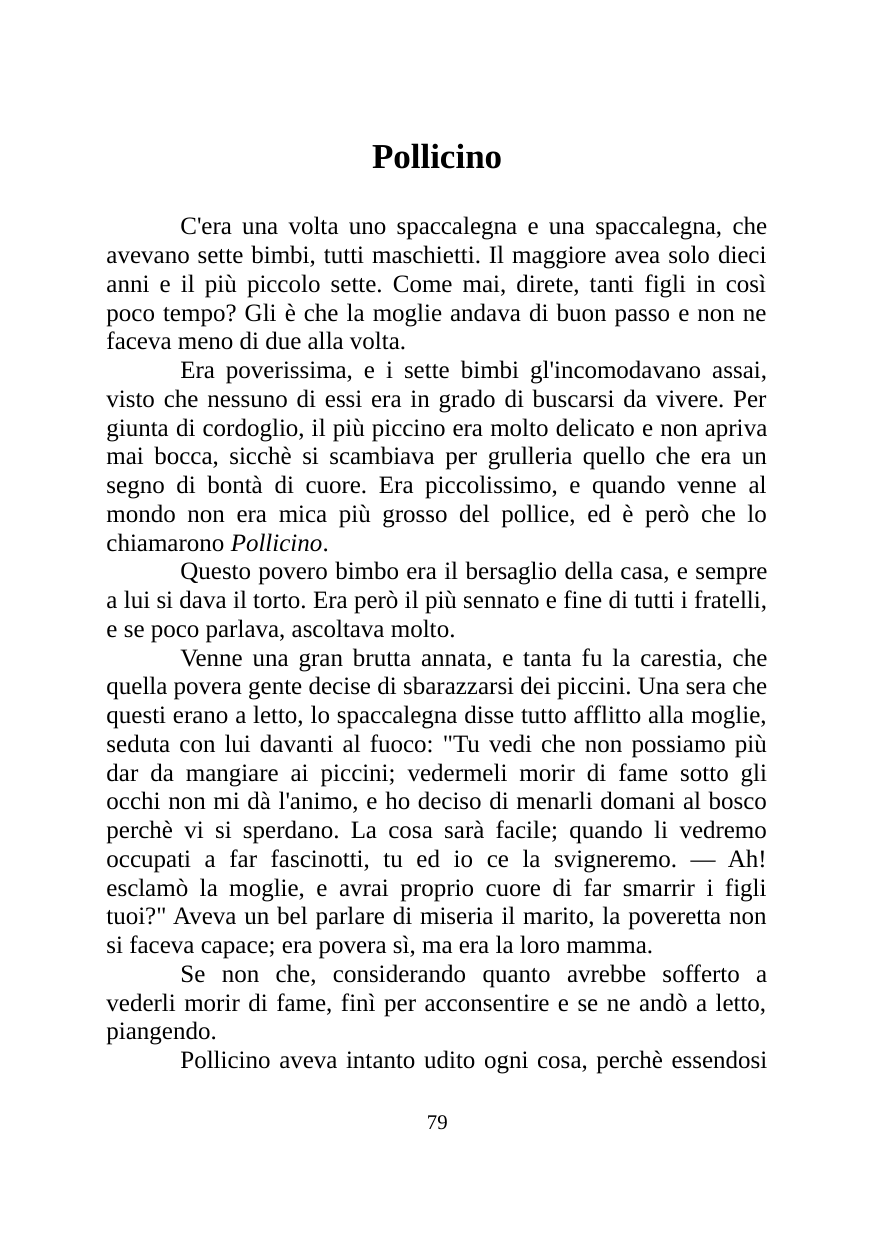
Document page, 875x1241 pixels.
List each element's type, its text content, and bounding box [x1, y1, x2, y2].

text Se non che, considerando quanto avrebbe sofferto a vederli morir di fame, finì per acconsentire e se ne andò a letto, piangendo. [106, 959, 768, 1045]
text Questo povero bimbo era il bersaglio della casa, e sempre a lui si dava il torto. Era però il più sennato e fine di tutti i fratelli, e se poco parlava, ascoltava molto. [106, 556, 768, 643]
text Venne una gran brutta annata, e tanta fu la carestia, che quella povera gente decise di sbarazzarsi dei piccini. Una sera che questi erano a letto, lo spaccalegna disse tutto afflitto alla moglie, seduta con lui davanti al fuoco: "Tu vedi che non possiamo più dar da mangiare ai piccini; vedermeli morir di fame sotto gli occhi non mi dà l'animo, e ho deciso di menarli domani al bosco perchè vi si sperdano. La cosa sarà facile; quando li vedremo occupati a far fascinotti, tu ed io ce la svigneremo. — Ah! esclamò la moglie, e avrai proprio cuore di far smarrir i figli tuoi?" Aveva un bel parlare di miseria il marito, la poveretta non si faceva capace; era povera sì, ma era la loro mamma. [106, 643, 768, 959]
subtitle Pollicino [106, 136, 768, 176]
text Era poverissima, e i sette bimbi gl'incomodavano assai, visto che nessuno di essi era in grado di buscarsi da vivere. Per giunta di cordoglio, il più piccino era molto delicato e non apriva mai bocca, sicchè si scambiava per grulleria quello che era un segno di bontà di cuore. Era piccolissimo, e quando venne al mondo non era mica più grosso del pollice, ed è però che lo chiamarono Pollicino. [106, 355, 768, 556]
text C'era una volta uno spaccalegna e una spaccalegna, che avevano sette bimbi, tutti maschietti. Il maggiore avea solo dieci anni e il più piccolo sette. Come mai, direte, tanti figli in così poco tempo? Gli è che la moglie andava di buon passo e non ne faceva meno di due alla volta. [106, 211, 768, 355]
text Pollicino aveva intanto udito ogni cosa, perchè essendosi [106, 1045, 768, 1074]
